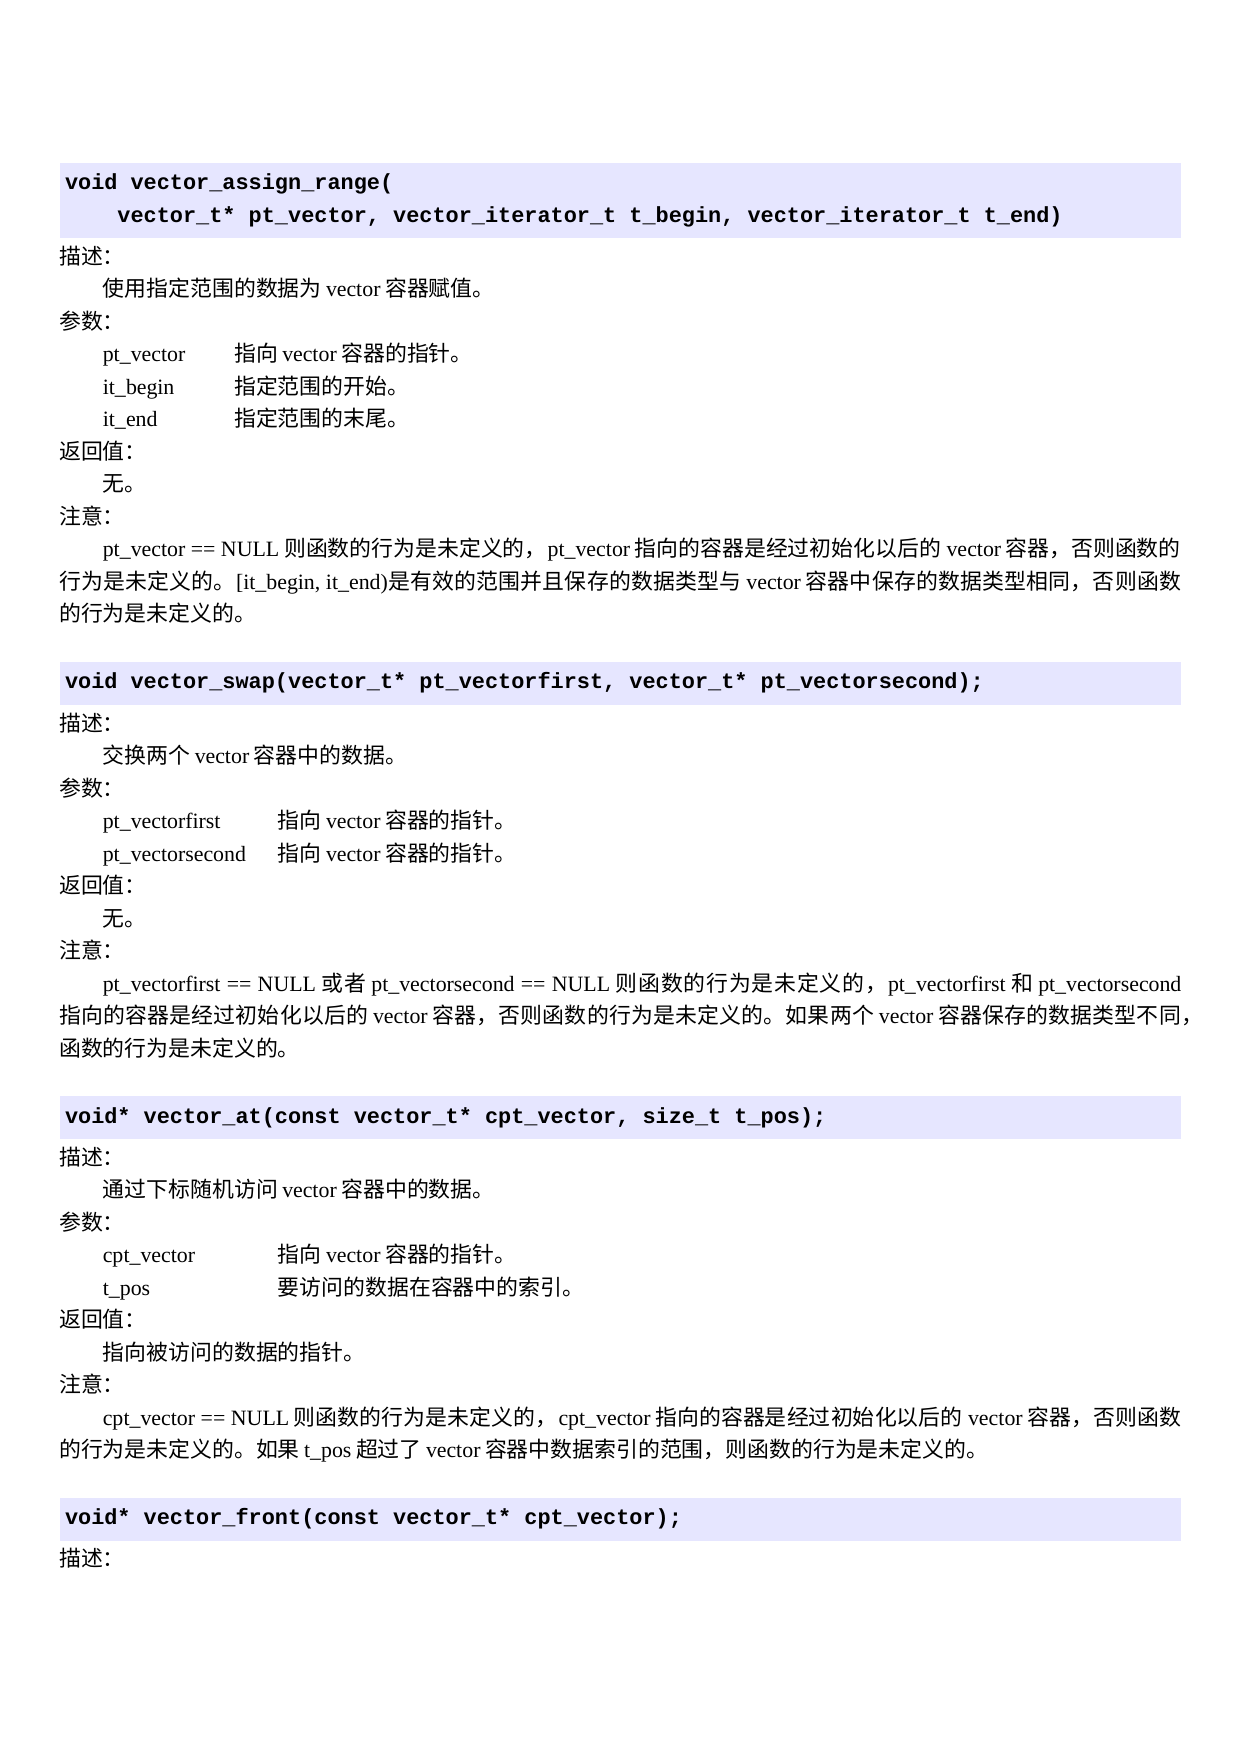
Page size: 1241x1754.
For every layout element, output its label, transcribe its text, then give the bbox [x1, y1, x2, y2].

text pt_vectorfirst == NULL或者pt_vectorsecond == NULL则函数的行为是未定义的，pt_vectorfirst和pt_vectorsecond指向的容器是经过初始化以后的vector容器，否则函数的行为是未定义的。如果两个vector容器保存的数据类型不同，函数的行为是未定义的。 [59, 965, 1181, 1063]
text pt_vectorsecond 指向vector容器的指针。 [59, 835, 1181, 868]
table_header void* vector_at(const vector_t* cpt_vector, size_t t_pos); [60, 1096, 1181, 1139]
text t_pos 要访问的数据在容器中的索引。 [59, 1269, 1181, 1302]
text 无。 [59, 900, 1181, 933]
text cpt_vector 指向vector容器的指针。 [59, 1237, 1181, 1269]
text 返回值： [59, 1302, 1181, 1334]
text 注意： [59, 498, 1181, 531]
table_header void vector_assign_range( vector_t* pt_vector, vector_iterator_t t_begin, vector_iterator_t t_end) [60, 163, 1181, 238]
text 指向被访问的数据的指针。 [59, 1334, 1181, 1367]
text 描述： [59, 706, 1181, 738]
text 使用指定范围的数据为vector容器赋值。 [59, 271, 1181, 303]
text 返回值： [59, 433, 1181, 466]
text cpt_vector == NULL则函数的行为是未定义的，cpt_vector指向的容器是经过初始化以后的vector容器，否则函数的行为是未定义的。如果t_pos超过了vector容器中数据索引的范围，则函数的行为是未定义的。 [59, 1399, 1181, 1464]
text 无。 [59, 466, 1181, 498]
table_header void vector_swap(vector_t* pt_vectorfirst, vector_t* pt_vectorsecond); [60, 662, 1181, 705]
text 参数： [59, 1204, 1181, 1237]
text 描述： [59, 240, 1181, 271]
text pt_vectorfirst 指向vector容器的指针。 [59, 803, 1181, 835]
text pt_vector == NULL则函数的行为是未定义的，pt_vector指向的容器是经过初始化以后的vector容器，否则函数的行为是未定义的。[it_begin, it_end)是有效的范围并且保存的数据类型与vector容器中保存的数据类型相同，否则函数的行为是未定义的。 [59, 531, 1181, 628]
text 注意： [59, 1367, 1181, 1399]
text 参数： [59, 303, 1181, 336]
text 描述： [59, 1542, 1181, 1573]
text pt_vector 指向vector容器的指针。 [59, 336, 1181, 368]
table_header void* vector_front(const vector_t* cpt_vector); [60, 1498, 1181, 1541]
text 通过下标随机访问vector容器中的数据。 [59, 1172, 1181, 1204]
text 返回值： [59, 868, 1181, 900]
text 参数： [59, 770, 1181, 803]
text 交换两个vector容器中的数据。 [59, 738, 1181, 770]
text it_begin 指定范围的开始。 [59, 368, 1181, 401]
text 注意： [59, 933, 1181, 965]
text 描述： [59, 1140, 1181, 1172]
text it_end 指定范围的末尾。 [59, 401, 1181, 433]
